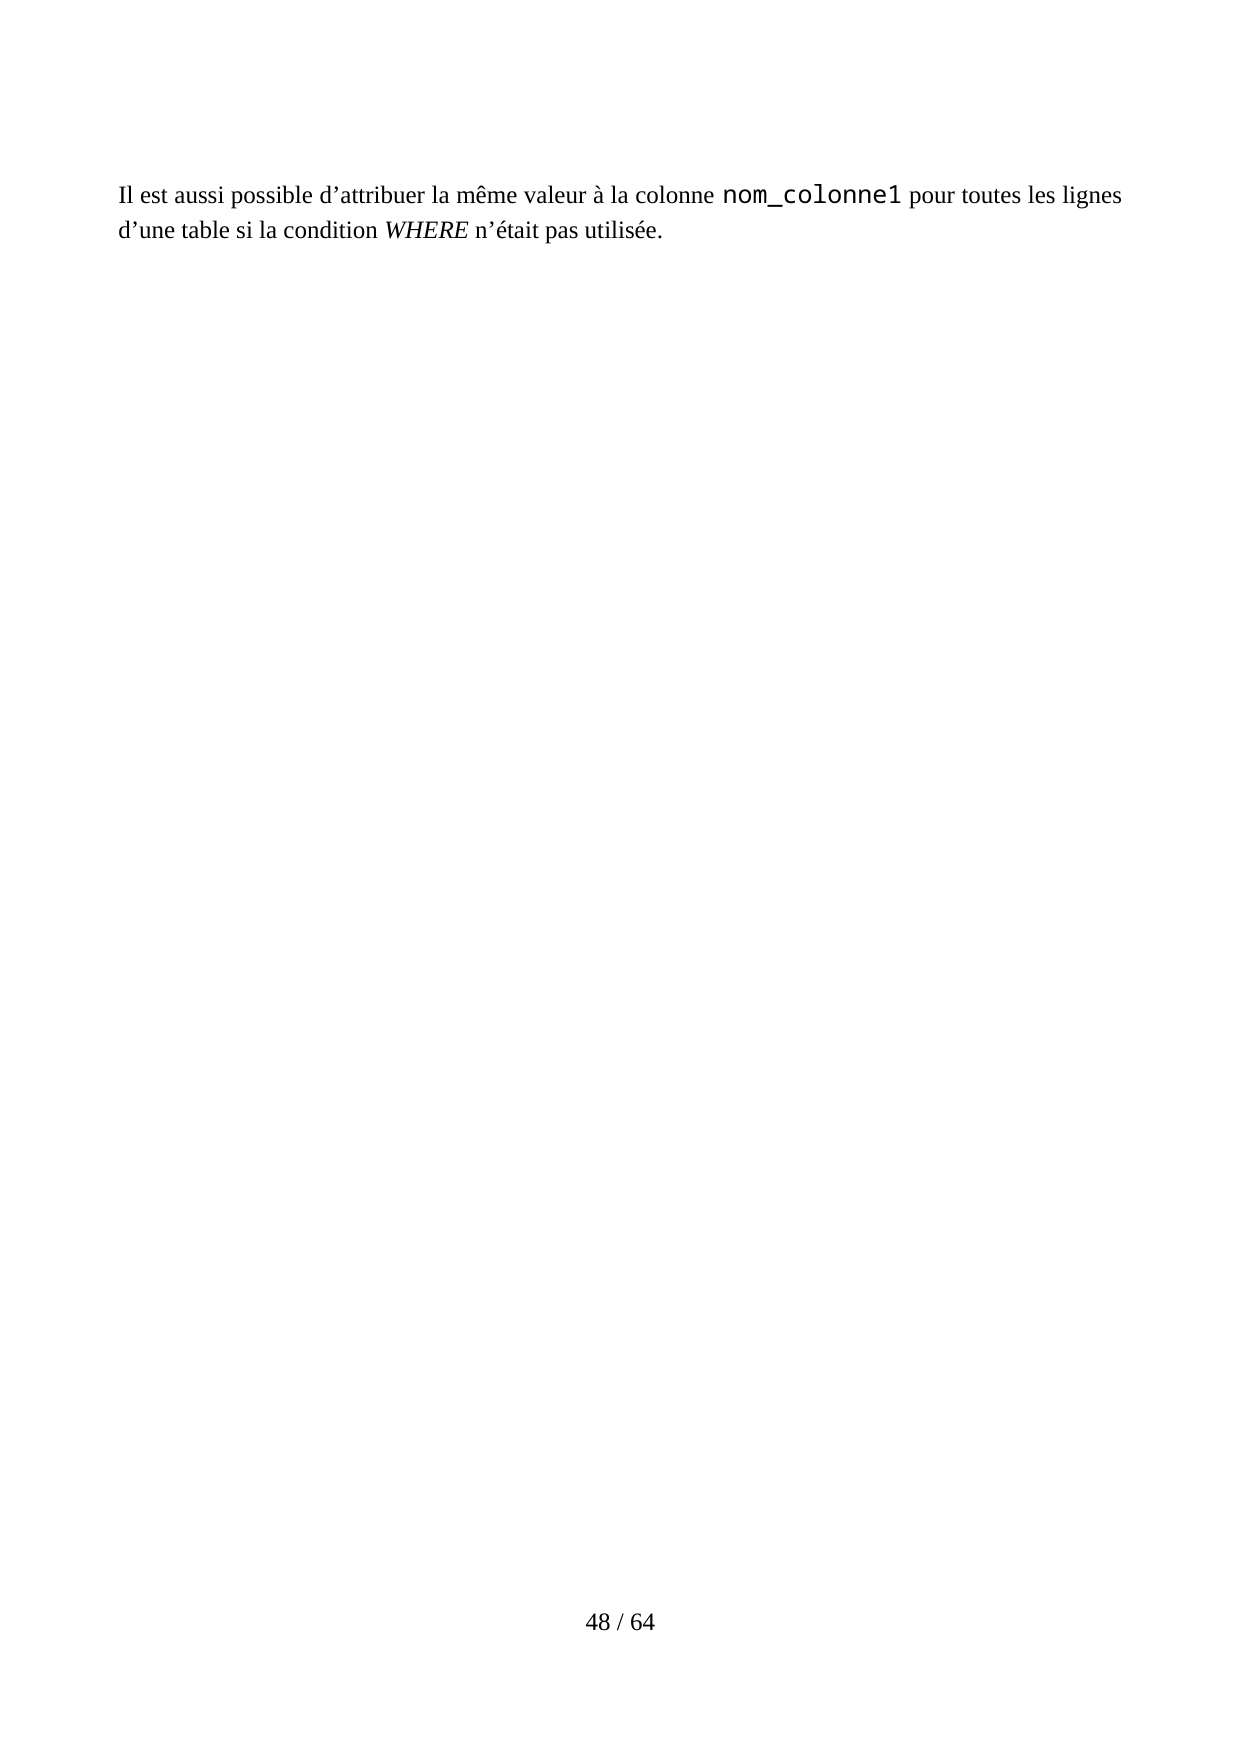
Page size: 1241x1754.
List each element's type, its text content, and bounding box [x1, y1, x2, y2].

text Il est aussi possible d’attribuer la même valeur à la colonne nom_colonne1 pour toutes les lignes d’une table si la condition WHERE n’était pas utilisée. [118, 176, 1122, 243]
